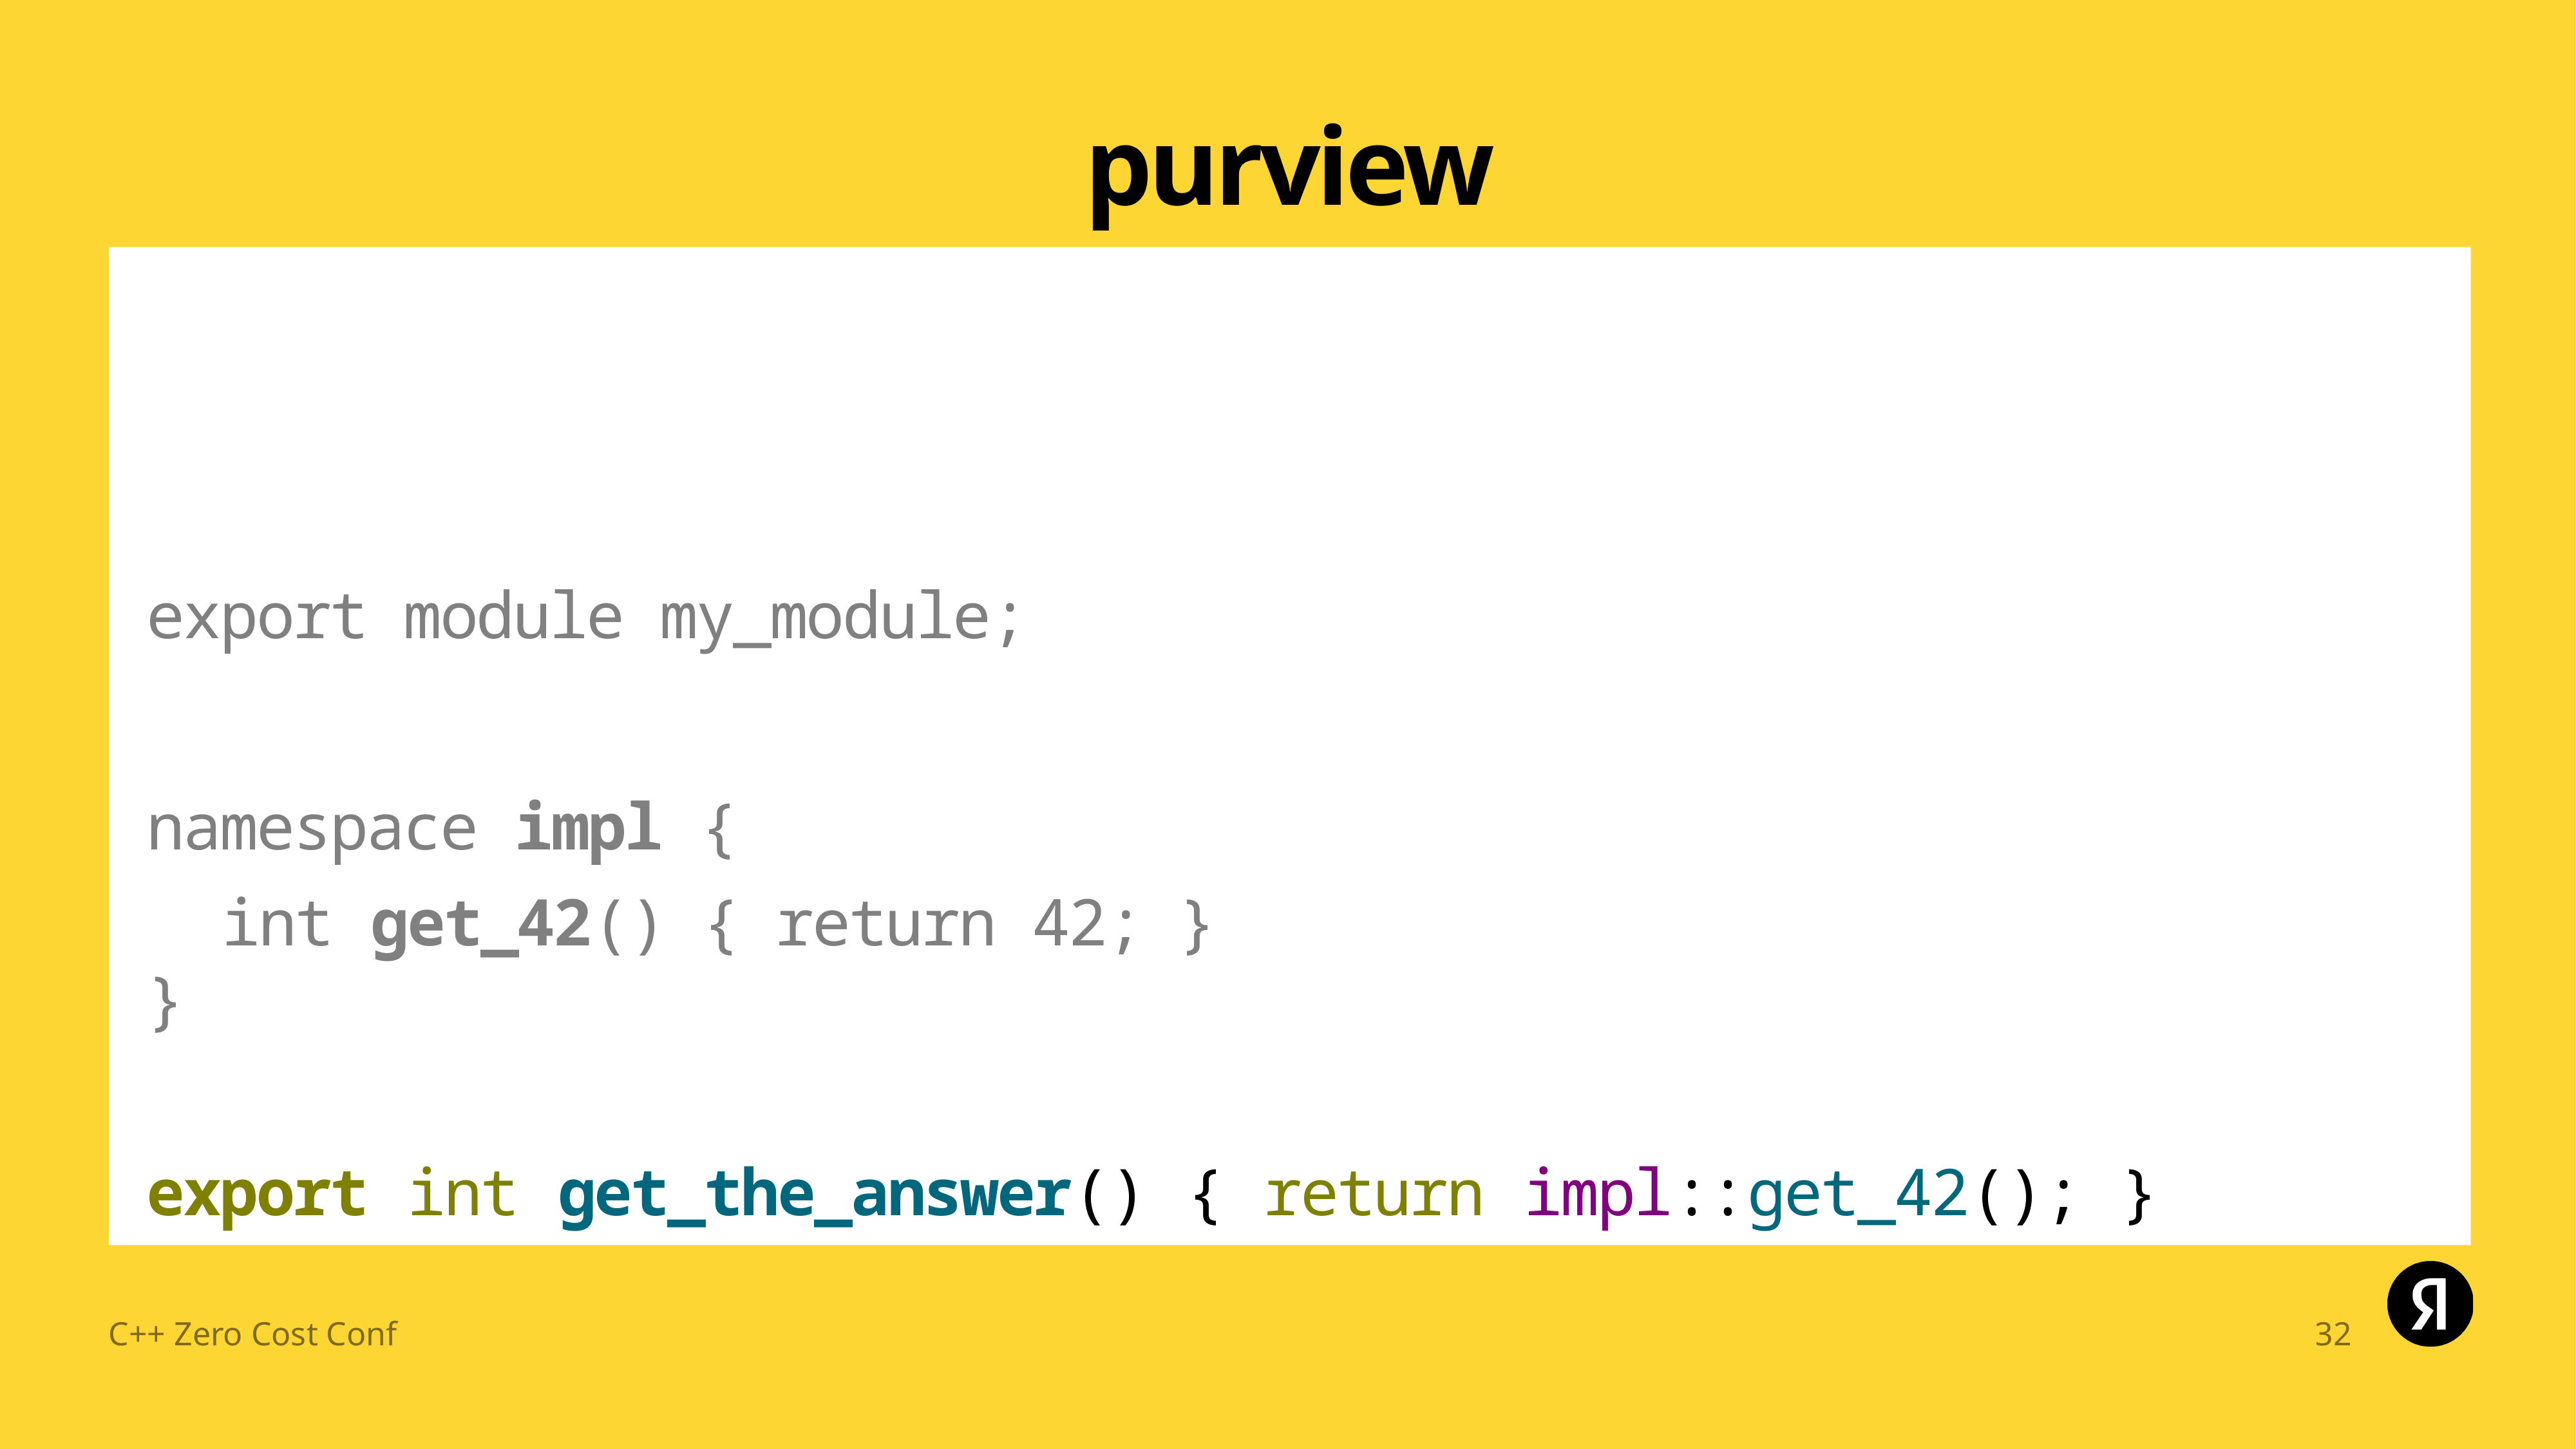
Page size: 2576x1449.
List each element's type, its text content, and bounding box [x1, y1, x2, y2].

list export module my_module; namespace impl { int get_42() { return 42; } } export int get_the_answer() { return impl::get_42(); } [108, 247, 2471, 1245]
picture [2387, 1261, 2474, 1347]
title purview [106, 101, 2473, 228]
